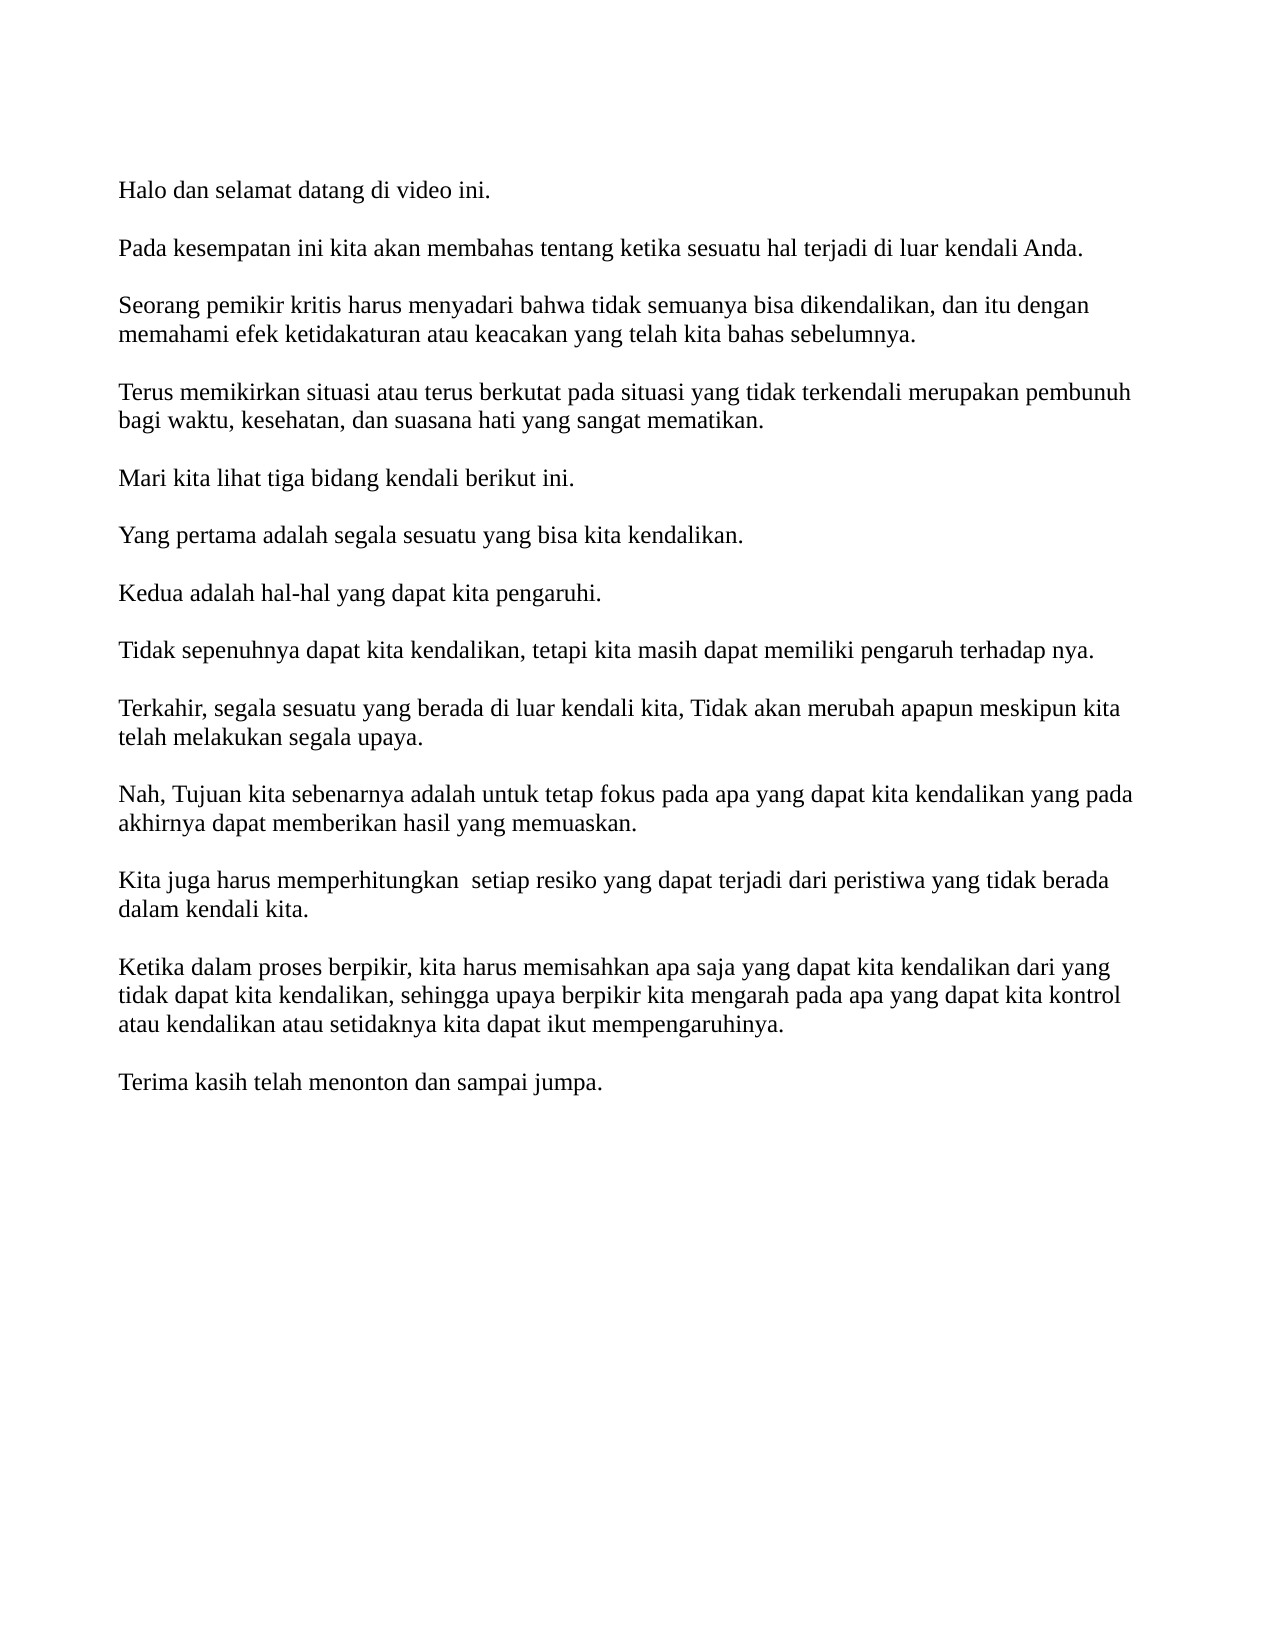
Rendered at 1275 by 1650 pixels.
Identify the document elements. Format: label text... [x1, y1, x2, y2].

text Terus memikirkan situasi atau terus berkutat pada situasi yang tidak terkendali merupakan pembunuh bagi waktu, kesehatan, dan suasana hati yang sangat mematikan. [118, 377, 1157, 434]
text Terkahir, segala sesuatu yang berada di luar kendali kita, Tidak akan merubah apapun meskipun kita telah melakukan segala upaya. [118, 693, 1157, 751]
text Tidak sepenuhnya dapat kita kendalikan, tetapi kita masih dapat memiliki pengaruh terhadap nya. [118, 636, 1157, 664]
text Pada kesempatan ini kita akan membahas tentang ketika sesuatu hal terjadi di luar kendali Anda. [118, 233, 1157, 262]
text Nah, Tujuan kita sebenarnya adalah untuk tetap fokus pada apa yang dapat kita kendalikan yang pada akhirnya dapat memberikan hasil yang memuaskan. [118, 779, 1157, 837]
text Yang pertama adalah segala sesuatu yang bisa kita kendalikan. [118, 521, 1157, 549]
text Kita juga harus memperhitungkan setiap resiko yang dapat terjadi dari peristiwa yang tidak berada dalam kendali kita. [118, 866, 1157, 923]
text Seorang pemikir kritis harus menyadari bahwa tidak semuanya bisa dikendalikan, dan itu dengan memahami efek ketidakaturan atau keacakan yang telah kita bahas sebelumnya. [118, 291, 1157, 348]
text Mari kita lihat tiga bidang kendali berikut ini. [118, 463, 1157, 492]
text Halo dan selamat datang di video ini. [118, 176, 1157, 204]
text Kedua adalah hal-hal yang dapat kita pengaruhi. [118, 578, 1157, 607]
text Ketika dalam proses berpikir, kita harus memisahkan apa saja yang dapat kita kendalikan dari yang tidak dapat kita kendalikan, sehingga upaya berpikir kita mengarah pada apa yang dapat kita kontrol atau kendalikan atau setidaknya kita dapat ikut mempengaruhinya. [118, 952, 1157, 1038]
text Terima kasih telah menonton dan sampai jumpa. [118, 1067, 1157, 1096]
